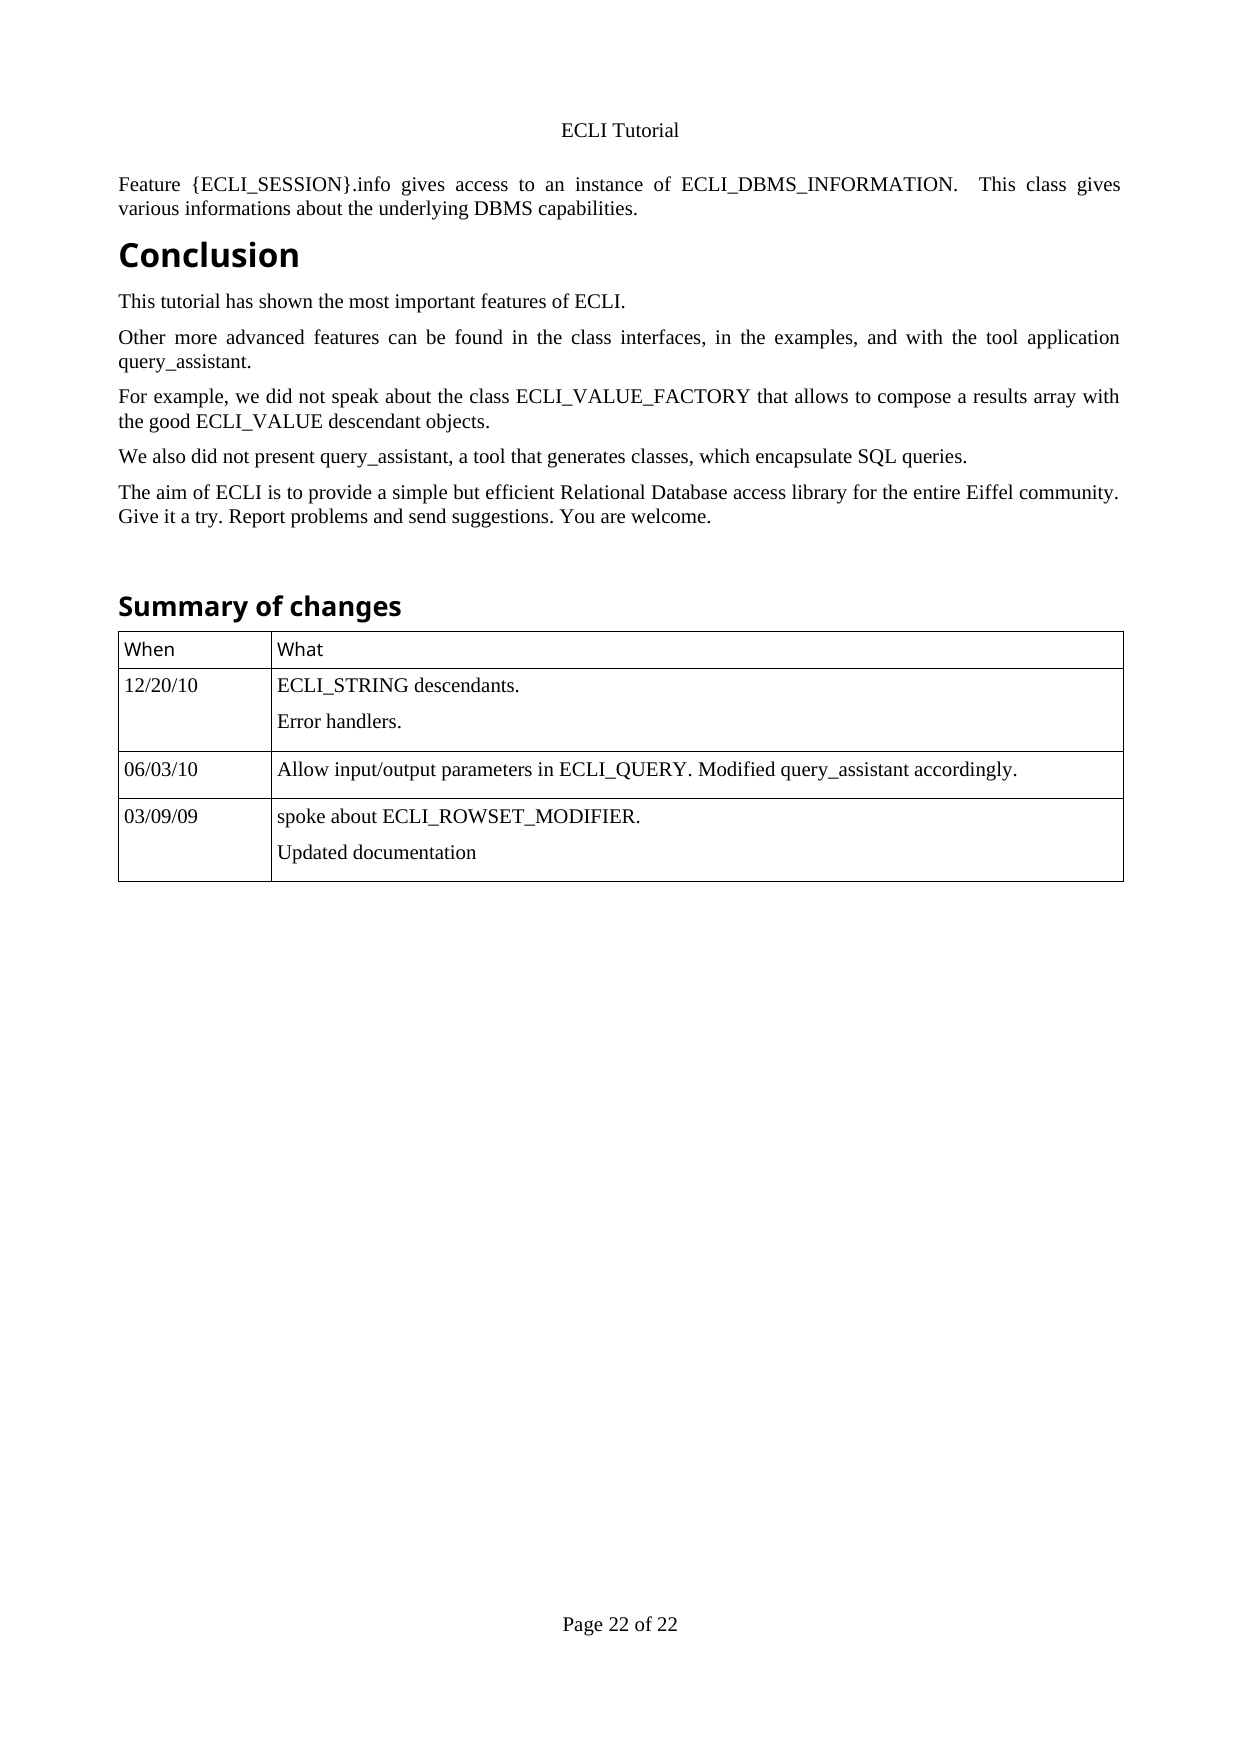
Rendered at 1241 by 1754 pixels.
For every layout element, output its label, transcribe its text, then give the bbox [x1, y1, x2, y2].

text The aim of ECLI is to provide a simple but efficient Relational Database access library for the entire Eiffel community. Give it a try. Report problems and send suggestions. You are welcome. [118, 480, 1122, 528]
text Other more advanced features can be found in the class interfaces, in the examples, and with the tool application query_assistant. [118, 324, 1122, 373]
subtitle Summary of changes [118, 588, 1122, 624]
table_header What [272, 632, 1123, 668]
text For example, we did not speak about the class ECLI_VALUE_FACTORY that allows to compose a results array with the good ECLI_VALUE descendant objects. [118, 384, 1122, 433]
text Feature {ECLI_SESSION}.info gives access to an instance of ECLI_DBMS_INFORMATION. This class gives various informations about the underlying DBMS capabilities. [118, 172, 1122, 220]
text We also did not present query_assistant, a tool that generates classes, which encapsulate SQL queries. [118, 444, 1122, 468]
text This tutorial has shown the most important features of ECLI. [118, 289, 1122, 313]
table_cell Allow input/output parameters in ECLI_QUERY. Modified query_assistant accordingly. [272, 752, 1123, 798]
table_header When [119, 632, 271, 668]
table_cell ECLI_STRING descendants. Error handlers. [272, 669, 1123, 751]
table_cell 20/12/10 [119, 669, 271, 751]
table_cell spoke about ECLI_ROWSET_MODIFIER. Updated documentation [272, 799, 1123, 881]
subtitle Conclusion [118, 232, 1122, 277]
table_cell 03/06/10 [119, 752, 271, 798]
table_cell 09/03/09 [119, 799, 271, 881]
